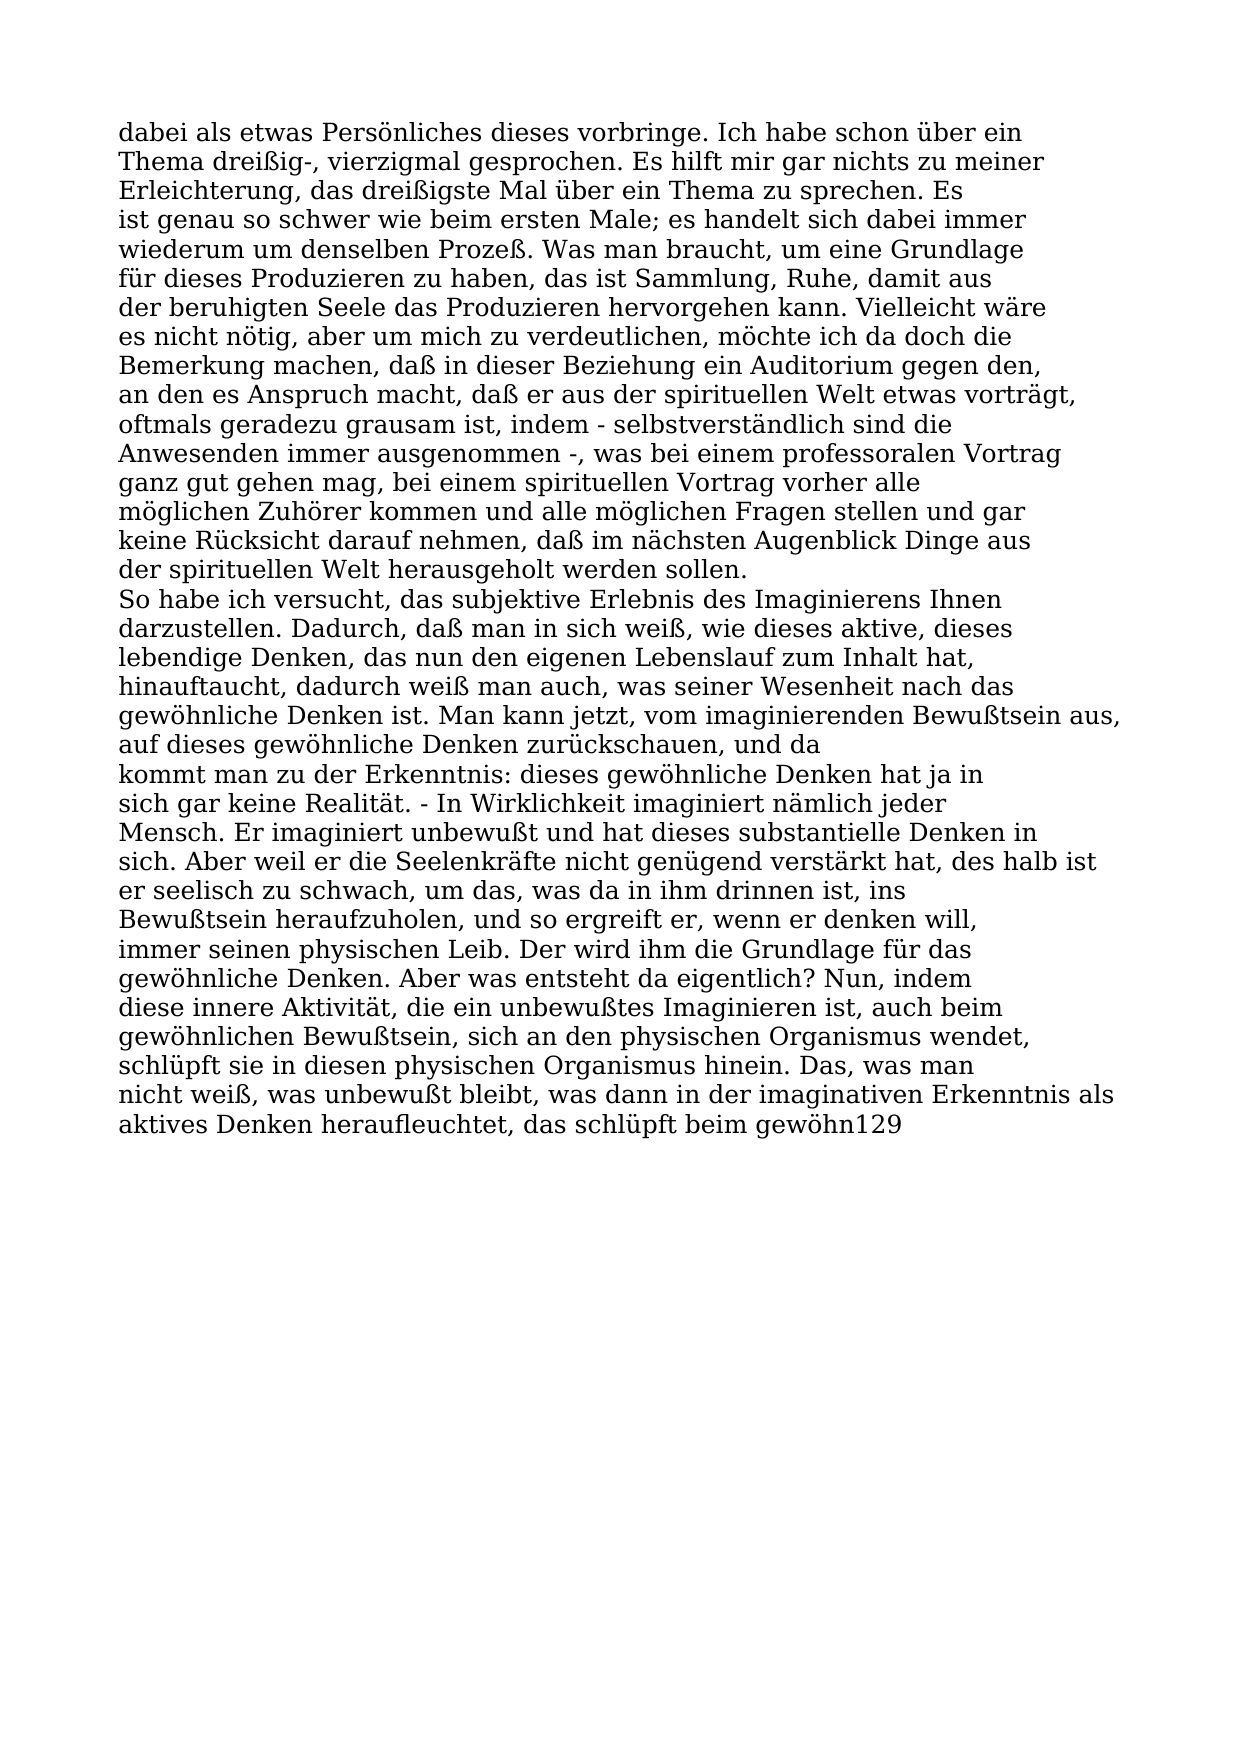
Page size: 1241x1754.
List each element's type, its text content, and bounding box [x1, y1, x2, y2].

text Thema dreißig-, vierzigmal gesprochen. Es hilft mir gar nichts zu meiner Erleichterung, das dreißigste Mal über ein Thema zu sprechen. Es [118, 147, 1122, 206]
text möglichen Zuhörer kommen und alle möglichen Fragen stellen und gar [118, 497, 1122, 526]
text So habe ich versucht, das subjektive Erlebnis des Imaginierens Ihnen [118, 585, 1122, 614]
text sich. Aber weil er die Seelenkräfte nicht genügend verstärkt hat, des halb ist er seelisch zu schwach, um das, was da in ihm drinnen ist, ins [118, 847, 1122, 906]
text lebendige Denken, das nun den eigenen Lebenslauf zum Inhalt hat, [118, 643, 1122, 672]
text Mensch. Er imaginiert unbewußt und hat dieses substantielle Denken in [118, 818, 1122, 847]
text keine Rücksicht darauf nehmen, daß im nächsten Augenblick Dinge aus [118, 526, 1122, 556]
text Bewußtsein heraufzuholen, und so ergreift er, wenn er denken will, [118, 906, 1122, 935]
text der spirituellen Welt herausgeholt werden sollen. [118, 556, 1122, 585]
text schlüpft sie in diesen physischen Organismus hinein. Das, was man [118, 1051, 1122, 1081]
text gewöhnlichen Bewußtsein, sich an den physischen Organismus wendet, [118, 1022, 1122, 1051]
text darzustellen. Dadurch, daß man in sich weiß, wie dieses aktive, dieses [118, 614, 1122, 643]
text hinauftaucht, dadurch weiß man auch, was seiner Wesenheit nach das [118, 672, 1122, 701]
text dabei als etwas Persönliches dieses vorbringe. Ich habe schon über ein [118, 118, 1122, 147]
text der beruhigten Seele das Produzieren hervorgehen kann. Vielleicht wäre [118, 293, 1122, 322]
text ist genau so schwer wie beim ersten Male; es handelt sich dabei immer [118, 206, 1122, 235]
text gewöhnliche Denken. Aber was entsteht da eigentlich? Nun, indem [118, 964, 1122, 993]
text wiederum um denselben Prozeß. Was man braucht, um eine Grundlage [118, 235, 1122, 264]
text diese innere Aktivität, die ein unbewußtes Imaginieren ist, auch beim [118, 993, 1122, 1022]
text Bemerkung machen, daß in dieser Beziehung ein Auditorium gegen den, [118, 351, 1122, 381]
text sich gar keine Realität. - In Wirklichkeit imaginiert nämlich jeder [118, 789, 1122, 818]
text für dieses Produzieren zu haben, das ist Sammlung, Ruhe, damit aus [118, 264, 1122, 293]
text kommt man zu der Erkenntnis: dieses gewöhnliche Denken hat ja in [118, 760, 1122, 789]
text gewöhnliche Denken ist. Man kann jetzt, vom imaginierenden Bewußtsein aus, auf dieses gewöhnliche Denken zurückschauen, und da [118, 701, 1122, 760]
text es nicht nötig, aber um mich zu verdeutlichen, möchte ich da doch die [118, 322, 1122, 351]
text Anwesenden immer ausgenommen -, was bei einem professoralen Vortrag ganz gut gehen mag, bei einem spirituellen Vortrag vorher alle [118, 439, 1122, 497]
text an den es Anspruch macht, daß er aus der spirituellen Welt etwas vorträgt, oftmals geradezu grausam ist, indem - selbstverständlich sind die [118, 381, 1122, 439]
text immer seinen physischen Leib. Der wird ihm die Grundlage für das [118, 935, 1122, 964]
text nicht weiß, was unbewußt bleibt, was dann in der imaginativen Erkenntnis als aktives Denken heraufleuchtet, das schlüpft beim gewöhn129 [118, 1081, 1122, 1139]
